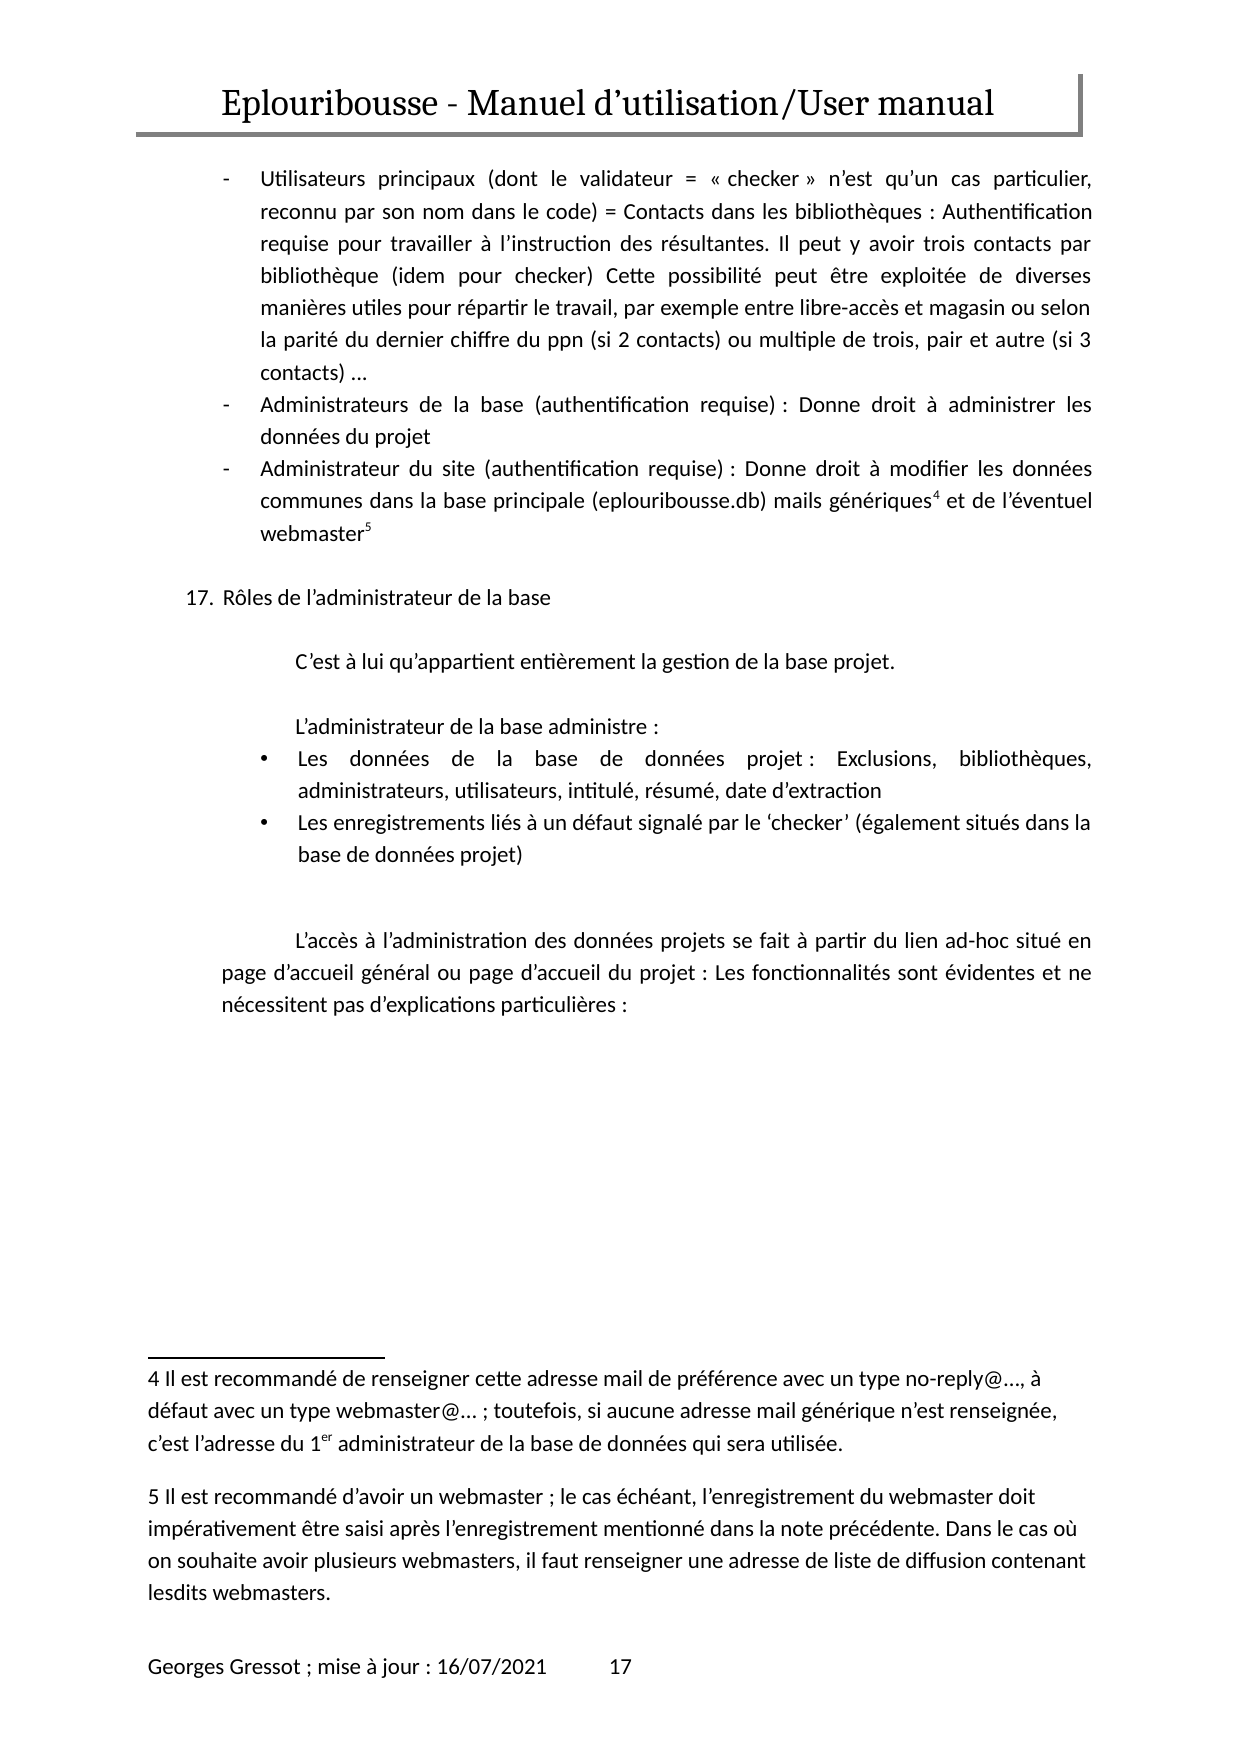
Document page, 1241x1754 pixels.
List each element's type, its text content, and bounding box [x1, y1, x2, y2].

list Il est recommandé de renseigner cette adresse mail de préférence avec un type no-reply@…, à défaut avec un type webmaster@… ; toutefois, si aucune adresse mail générique n’est renseignée, c’est l’adresse du 1er administrateur de la base de données qui sera utilisée. [148, 1364, 1093, 1457]
list Il est recommandé d’avoir un webmaster ; le cas échéant, l’enregistrement du webmaster doit impérativement être saisi après l’enregistrement mentionné dans la note précédente. Dans le cas où on souhaite avoir plusieurs webmasters, il faut renseigner une adresse de liste de diffusion contenant lesdits webmasters. [148, 1482, 1093, 1606]
list Rôles de l’administrateur de la base [185, 583, 1093, 611]
list Les données de la base de données projet : Exclusions, bibliothèques, administrateurs, utilisateurs, intitulé, résumé, date d’extraction [260, 744, 1093, 804]
list Administrateur du site (authentification requise) : Donne droit à modifier les données communes dans la base principale (eplouribousse.db) mails génériques et de l’éventuel webmaster [223, 454, 1093, 547]
list C’est à lui qu’appartient entièrement la gestion de la base projet. [223, 647, 1093, 675]
list Les enregistrements liés à un défaut signalé par le ‘checker’ (également situés dans la base de données projet) [260, 808, 1093, 868]
list L’administrateur de la base administre : [223, 712, 1093, 740]
text L’accès à l’administration des données projets se fait à partir du lien ad-hoc situé en page d’accueil général ou page d’accueil du projet : Les fonctionnalités sont évidentes et ne nécessitent pas d’explications particulières : [221, 926, 1093, 1018]
list Utilisateurs principaux (dont le validateur = « checker » n’est qu’un cas particulier, reconnu par son nom dans le code) = Contacts dans les bibliothèques : Authentification requise pour travailler à l’instruction des résultantes. Il peut y avoir trois contacts par bibliothèque (idem pour checker) Cette possibilité peut être exploitée de diverses manières utiles pour répartir le travail, par exemple entre libre-accès et magasin ou selon la parité du dernier chiffre du ppn (si 2 contacts) ou multiple de trois, pair et autre (si 3 contacts) ... [223, 164, 1093, 386]
list Administrateurs de la base (authentification requise) : Donne droit à administrer les données du projet [223, 390, 1093, 450]
